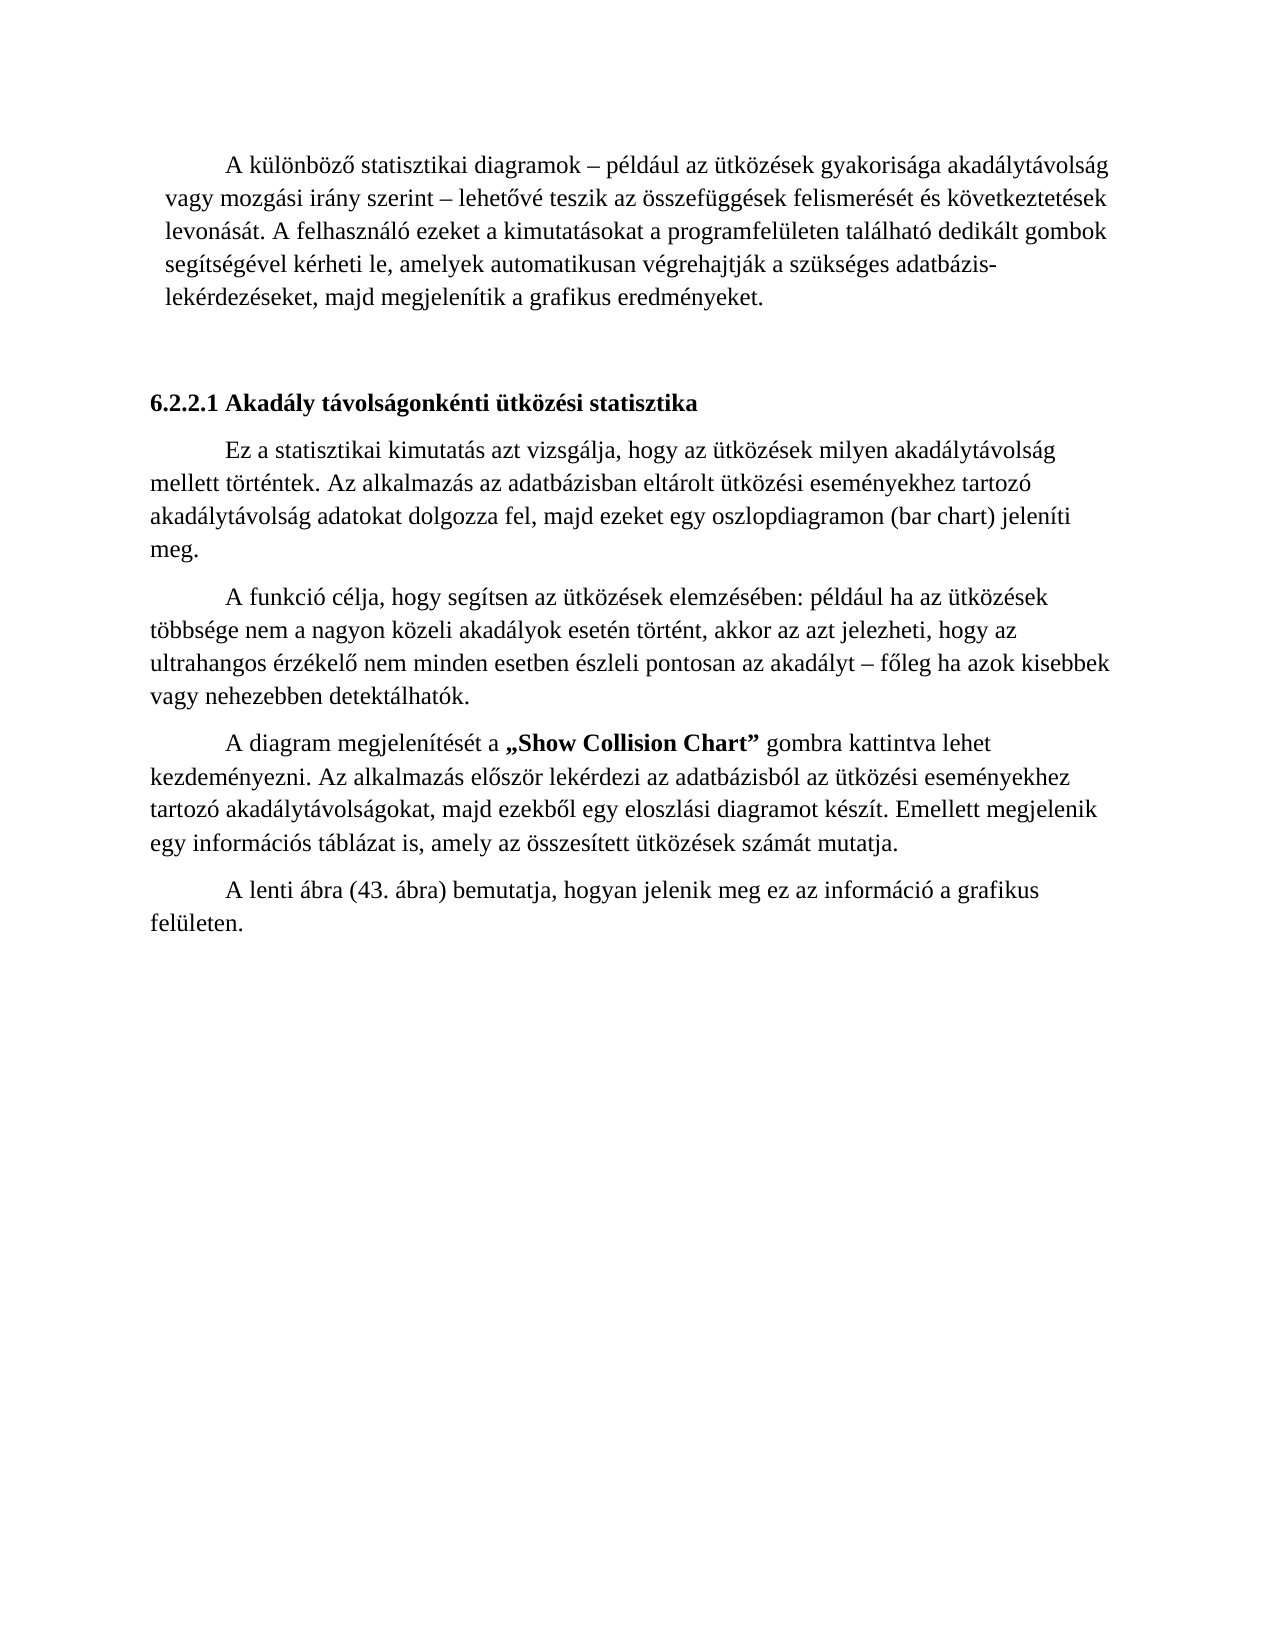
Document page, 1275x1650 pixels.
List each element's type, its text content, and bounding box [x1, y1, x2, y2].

subtitle A különböző statisztikai diagramok – például az ütközések gyakorisága akadálytávolság vagy mozgási irány szerint – lehetővé teszik az összefüggések felismerését és következtetések levonását. A felhasználó ezeket a kimutatásokat a programfelületen található dedikált gombok segítségével kérheti le, amelyek automatikusan végrehajtják a szükséges adatbázis-lekérdezéseket, majd megjelenítik a grafikus eredményeket. [150, 150, 1125, 311]
subtitle 6.2.2.1 Akadály távolságonkénti ütközési statisztika [150, 388, 1125, 416]
text Ez a statisztikai kimutatás azt vizsgálja, hogy az ütközések milyen akadálytávolság mellett történtek. Az alkalmazás az adatbázisban eltárolt ütközési eseményekhez tartozó akadálytávolság adatokat dolgozza fel, majd ezeket egy oszlopdiagramon (bar chart) jeleníti meg. [150, 435, 1125, 563]
text A diagram megjelenítését a „Show Collision Chart” gombra kattintva lehet kezdeményezni. Az alkalmazás először lekérdezi az adatbázisból az ütközési eseményekhez tartozó akadálytávolságokat, majd ezekből egy eloszlási diagramot készít. Emellett megjelenik egy információs táblázat is, amely az összesített ütközések számát mutatja. [150, 728, 1125, 856]
text A lenti ábra (43. ábra) bemutatja, hogyan jelenik meg ez az információ a grafikus felületen. [150, 875, 1125, 937]
text A funkció célja, hogy segítsen az ütközések elemzésében: például ha az ütközések többsége nem a nagyon közeli akadályok esetén történt, akkor az azt jelezheti, hogy az ultrahangos érzékelő nem minden esetben észleli pontosan az akadályt – főleg ha azok kisebbek vagy nehezebben detektálhatók. [150, 582, 1125, 710]
